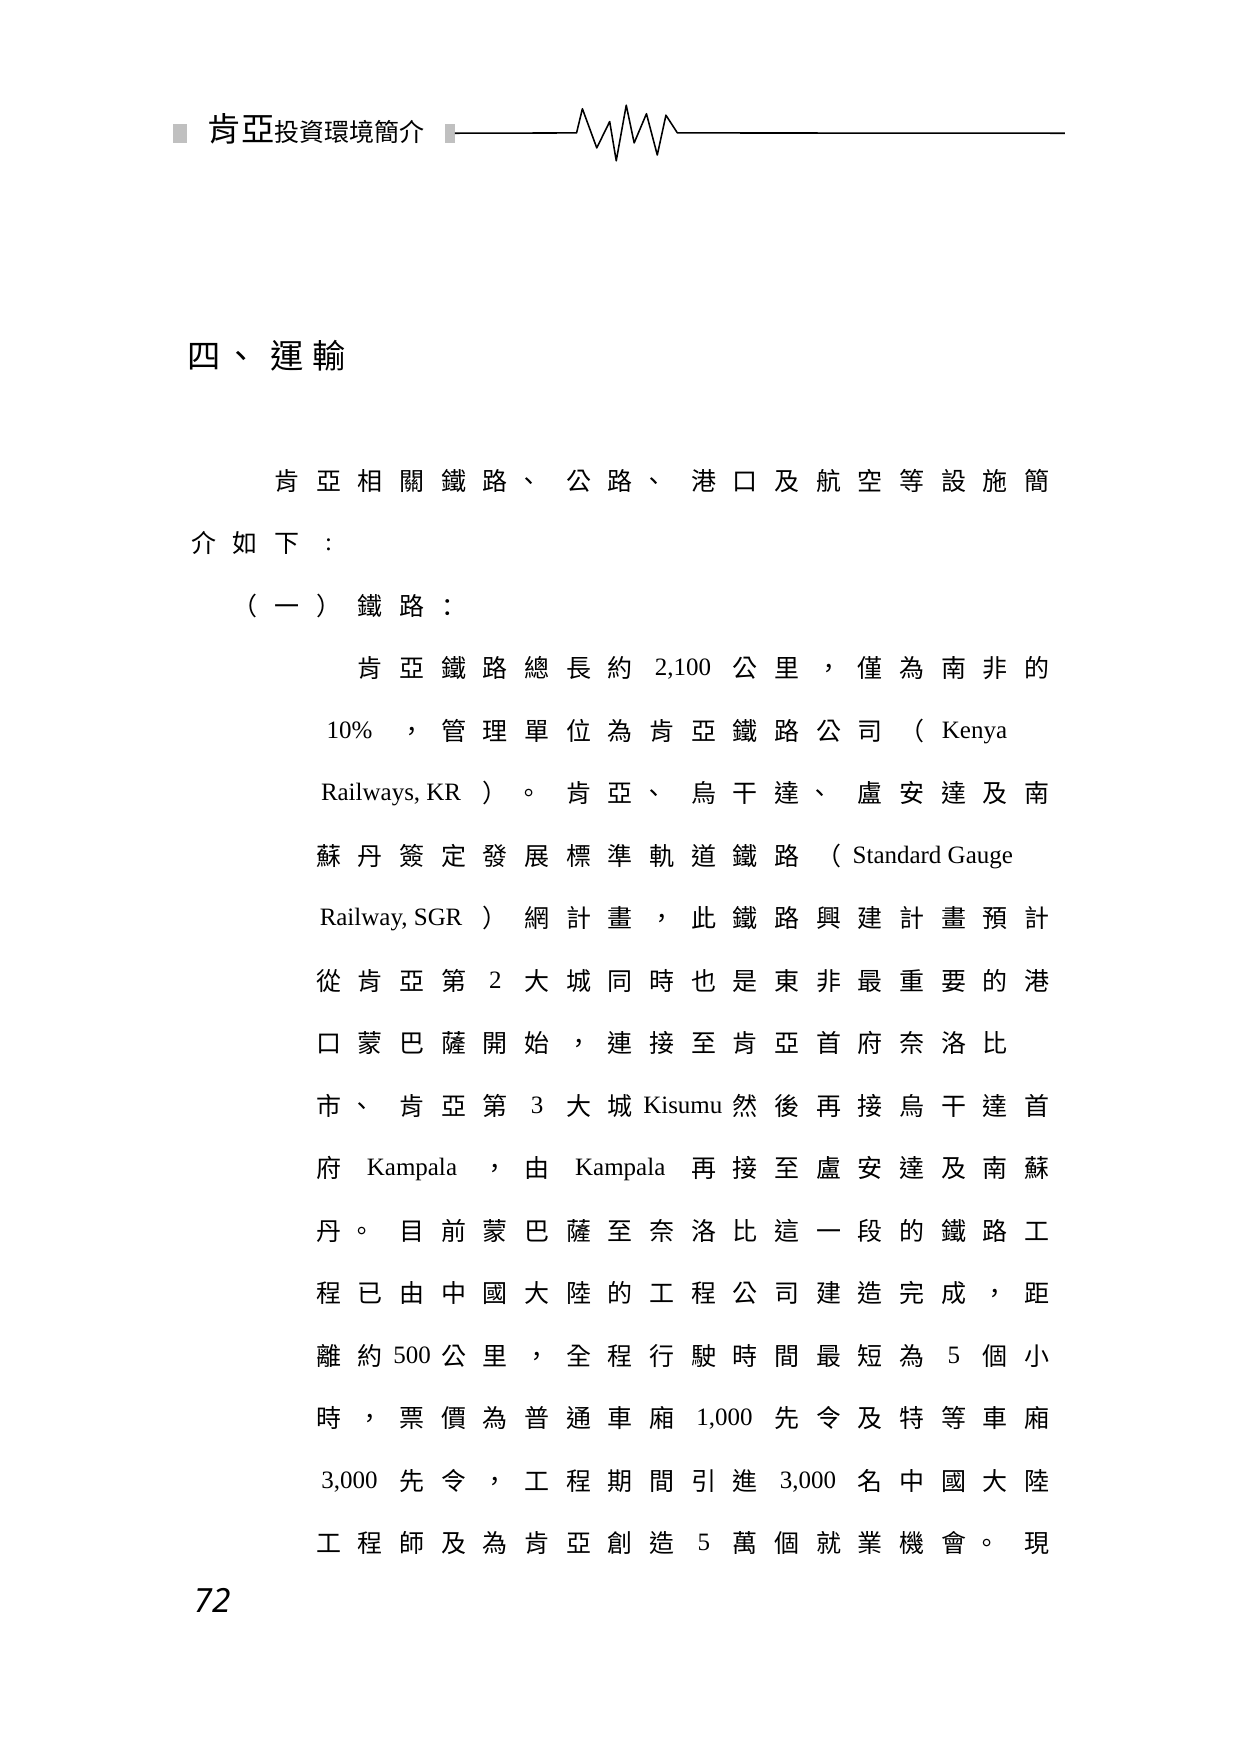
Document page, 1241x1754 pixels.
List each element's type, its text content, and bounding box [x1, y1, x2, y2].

text （一）鐵路： [207, 563, 1058, 625]
text 肯亞鐵路總長約2,100公里，僅為南非的10%，管理單位為肯亞鐵路公司（Kenya Railways, KR）。肯亞、烏干達、盧安達及南蘇丹簽定發展標準軌道鐵路（Standard Gauge Railway, SGR）網計畫，此鐵路興建計畫預計從肯亞第2大城同時也是東非最重要的港口蒙巴薩開始，連接至肯亞首府奈洛比市、肯亞第3大城Kisumu然後再接烏干達首府Kampala，由Kampala再接至盧安達及南蘇丹。目前蒙巴薩至奈洛比這一段的鐵路工程已由中國大陸的工程公司建造完成，距離約500公里，全程行駛時間最短為5個小時，票價為普通車廂1,000先令及特等車廂3,000先令，工程期間引進3,000名中國大陸工程師及為肯亞創造5萬個就業機會。現 [281, 625, 1058, 1563]
text 四、運輸 [183, 313, 1058, 375]
text 肯亞相關鐵路、公路、港口及航空等設施簡介如下: [183, 438, 1058, 563]
